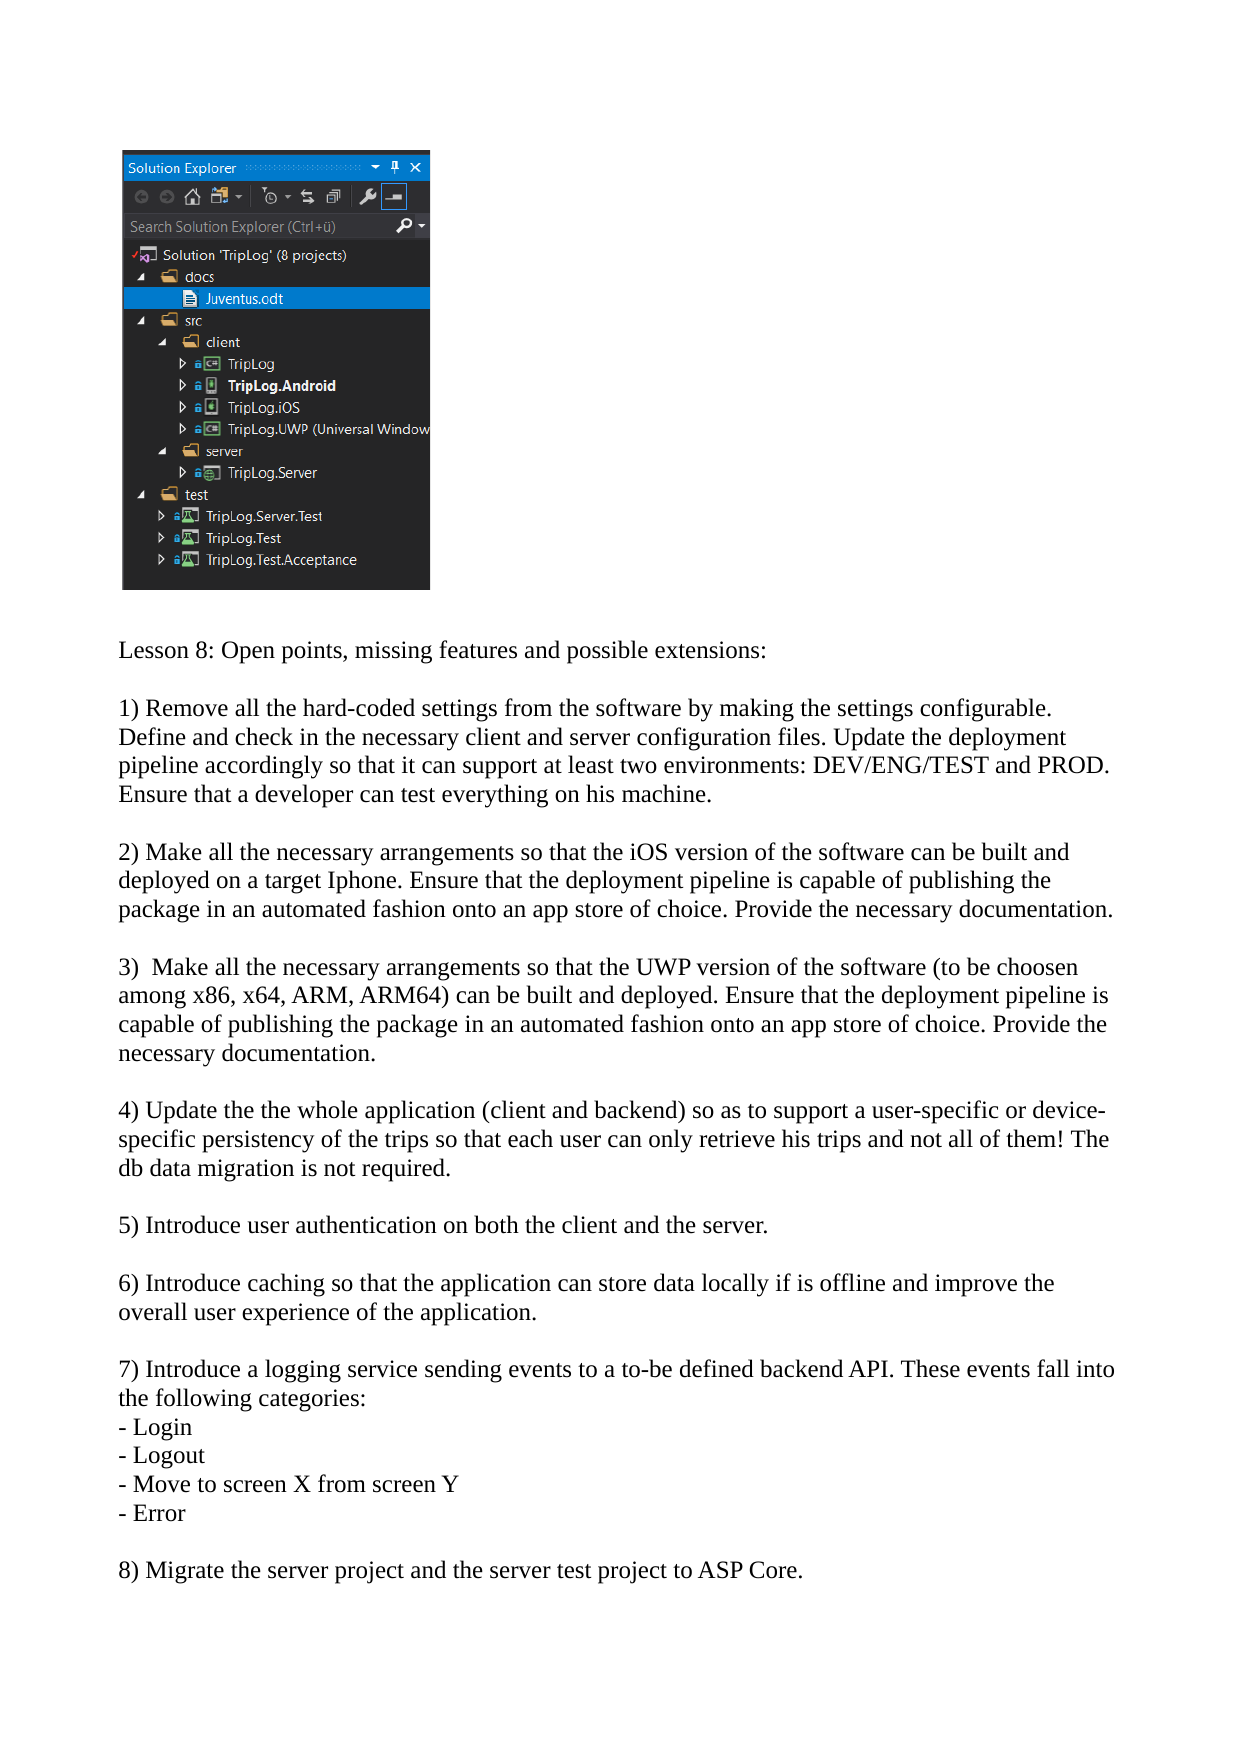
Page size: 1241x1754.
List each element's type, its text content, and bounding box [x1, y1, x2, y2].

text - Login [118, 1412, 1122, 1441]
text 3) Make all the necessary arrangements so that the UWP version of the software (to be choosen among x86, x64, ARM, ARM64) can be built and deployed. Ensure that the deployment pipeline is capable of publishing the package in an automated fashion onto an app store of choice. Provide the necessary documentation. [118, 952, 1122, 1067]
text 6) Introduce caching so that the application can store data locally if is offline and improve the overall user experience of the application. [118, 1268, 1122, 1326]
text 1) Remove all the hard-coded settings from the software by making the settings configurable. Define and check in the necessary client and server configuration files. Update the deployment pipeline accordingly so that it can support at least two environments: DEV/ENG/TEST and PROD. Ensure that a developer can test everything on his machine. [118, 693, 1122, 808]
text 7) Introduce a logging service sending events to a to-be defined backend API. These events fall into the following categories: [118, 1354, 1122, 1412]
text - Error [118, 1498, 1122, 1527]
text 2) Make all the necessary arrangements so that the iOS version of the software can be built and deployed on a target Iphone. Ensure that the deployment pipeline is capable of publishing the package in an automated fashion onto an app store of choice. Provide the necessary documentation. [118, 837, 1122, 923]
text 5) Introduce user authentication on both the client and the server. [118, 1211, 1122, 1239]
text 8) Migrate the server project and the server test project to ASP Core. [118, 1556, 1122, 1584]
text - Logout [118, 1441, 1122, 1469]
text Lesson 8: Open points, missing features and possible extensions: [118, 636, 1122, 664]
text - Move to screen X from screen Y [118, 1469, 1122, 1498]
text 4) Update the the whole application (client and backend) so as to support a user-specific or device-specific persistency of the trips so that each user can only retrieve his trips and not all of them! The db data migration is not required. [118, 1096, 1122, 1182]
picture [122, 150, 431, 590]
